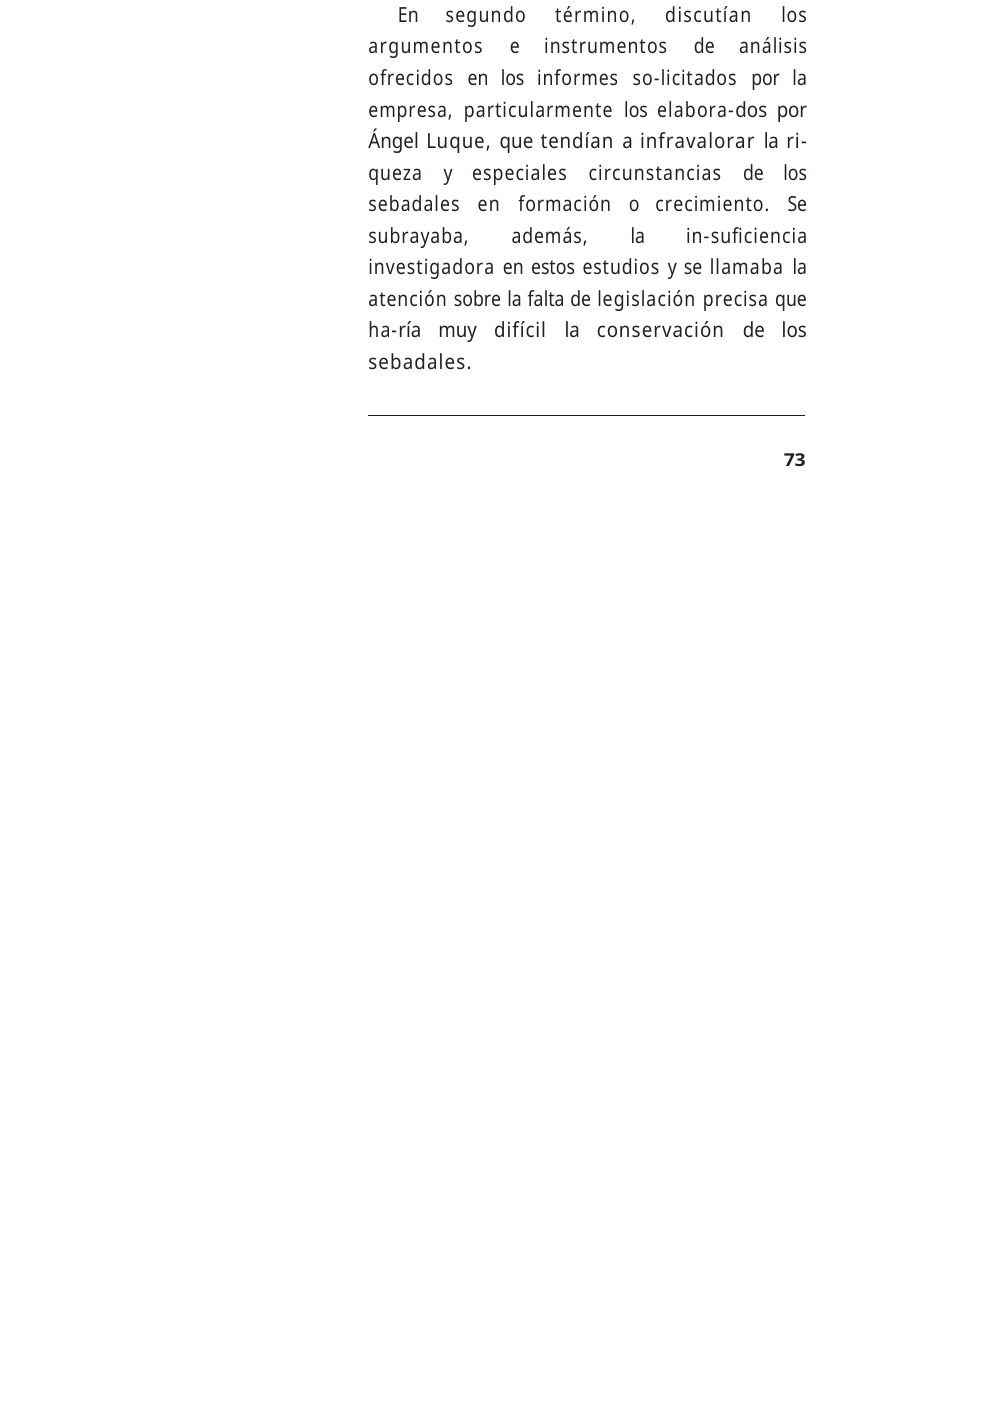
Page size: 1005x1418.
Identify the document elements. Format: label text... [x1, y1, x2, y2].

text En segundo término, discutían los argumentos e instrumentos de análisis ofrecidos en los informes so-licitados por la empresa, particularmente los elabora-dos por Ángel Luque, que tendían a infravalorar la ri-queza y especiales circunstancias de los sebadales en formación o crecimiento. Se subrayaba, además, la in-suficiencia investigadora en estos estudios y se llamaba la atención sobre la falta de legislación precisa que ha-ría muy difícil la conservación de los sebadales. [368, 0, 807, 376]
text 73 [103, 448, 806, 472]
